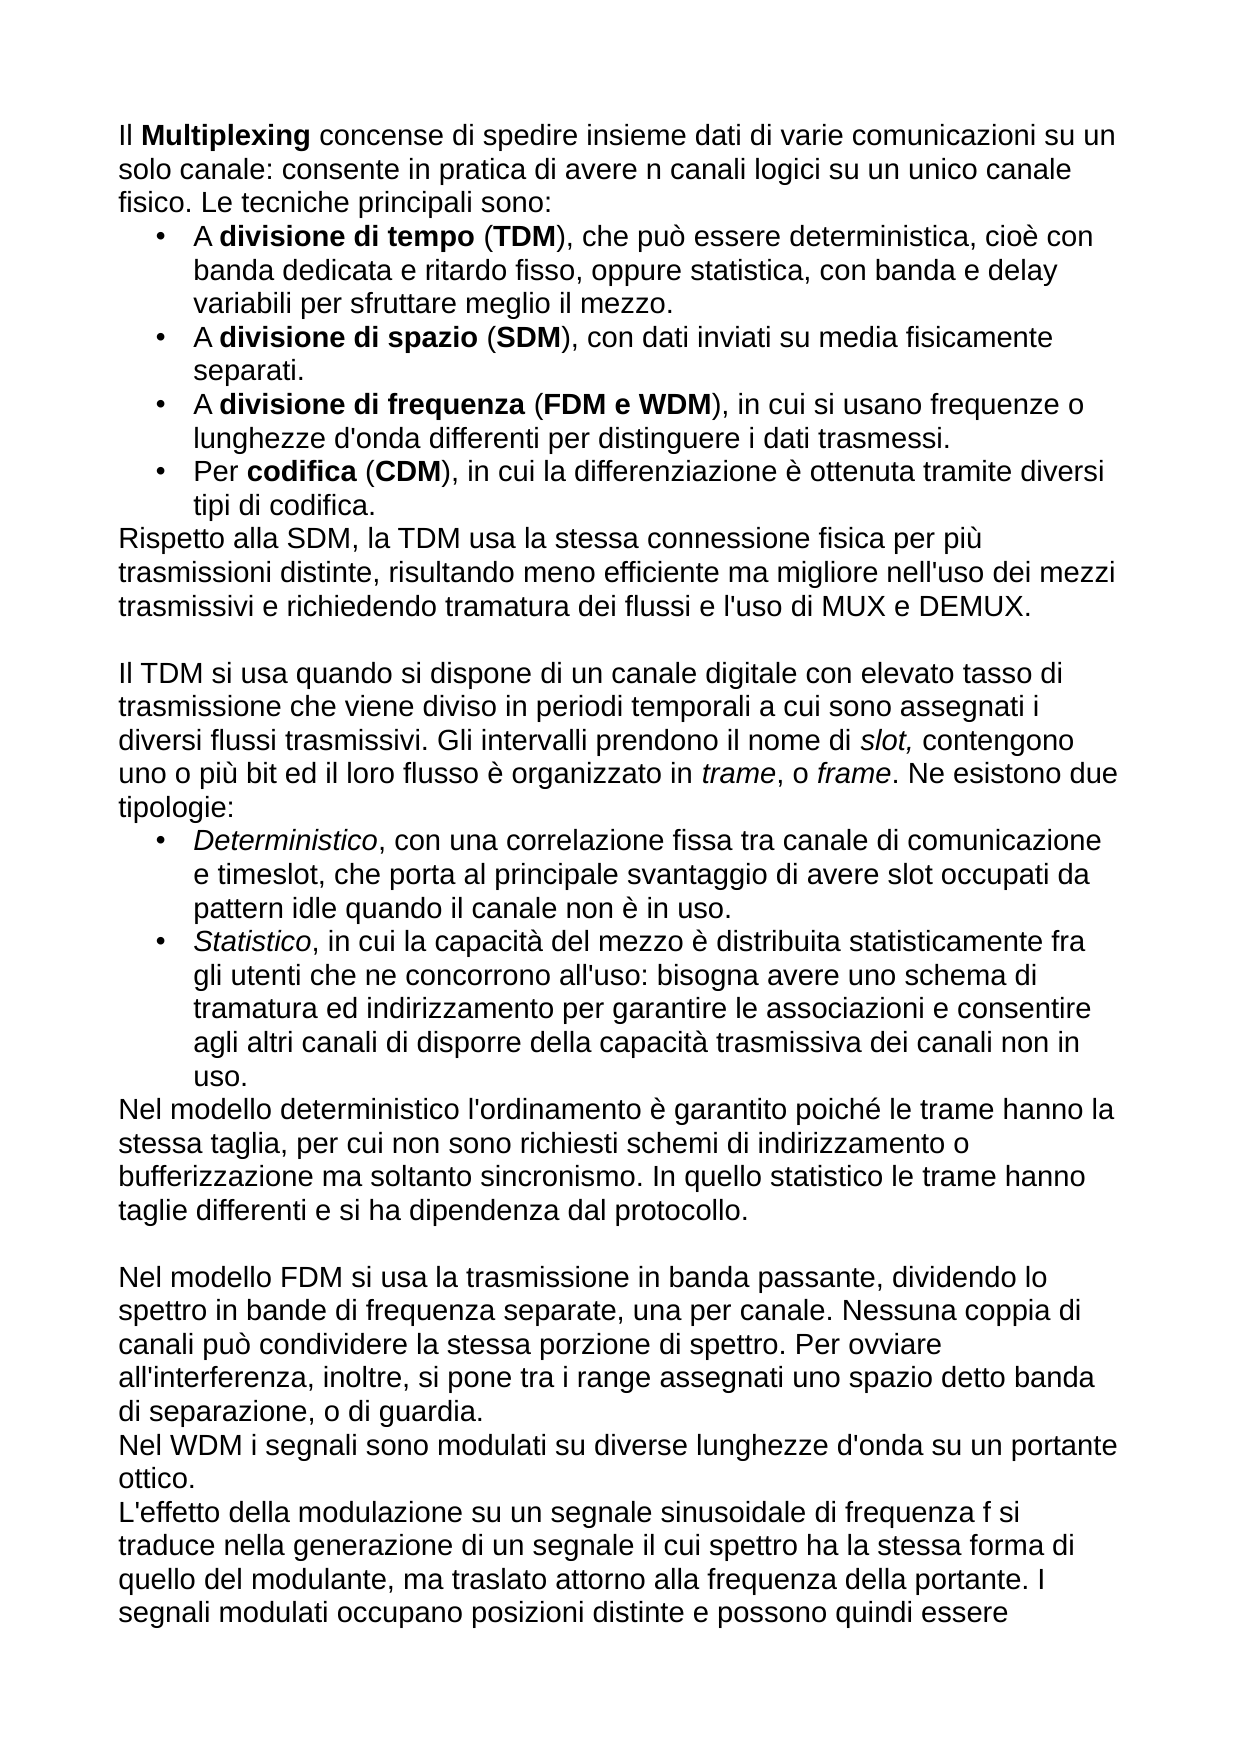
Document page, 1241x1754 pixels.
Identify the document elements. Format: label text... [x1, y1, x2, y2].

text Il Multiplexing concense di spedire insieme dati di varie comunicazioni su un solo canale: consente in pratica di avere n canali logici su un unico canale fisico. Le tecniche principali sono: [118, 118, 1122, 219]
list A divisione di spazio (SDM), con dati inviati su media fisicamente separati. [156, 319, 1122, 387]
list Deterministico, con una correlazione fissa tra canale di comunicazione e timeslot, che porta al principale svantaggio di avere slot occupati da pattern idle quando il canale non è in uso. [156, 823, 1122, 924]
text L'effetto della modulazione su un segnale sinusoidale di frequenza f si traduce nella generazione di un segnale il cui spettro ha la stessa forma di quello del modulante, ma traslato attorno alla frequenza della portante. I segnali modulati occupano posizioni distinte e possono quindi essere [118, 1494, 1122, 1629]
text Nel WDM i segnali sono modulati su diverse lunghezze d'onda su un portante ottico. [118, 1427, 1122, 1494]
list Per codifica (CDM), in cui la differenziazione è ottenuta tramite diversi tipi di codifica. [156, 454, 1122, 521]
text Il TDM si usa quando si dispone di un canale digitale con elevato tasso di trasmissione che viene diviso in periodi temporali a cui sono assegnati i diversi flussi trasmissivi. Gli intervalli prendono il nome di slot, contengono uno o più bit ed il loro flusso è organizzato in trame, o frame. Ne esistono due tipologie: [118, 656, 1122, 823]
text Nel modello FDM si usa la trasmissione in banda passante, dividendo lo spettro in bande di frequenza separate, una per canale. Nessuna coppia di canali può condividere la stessa porzione di spettro. Per ovviare all'interferenza, inoltre, si pone tra i range assegnati uno spazio detto banda di separazione, o di guardia. [118, 1260, 1122, 1427]
text Nel modello deterministico l'ordinamento è garantito poiché le trame hanno la stessa taglia, per cui non sono richiesti schemi di indirizzamento o bufferizzazione ma soltanto sincronismo. In quello statistico le trame hanno taglie differenti e si ha dipendenza dal protocollo. [118, 1092, 1122, 1226]
list Statistico, in cui la capacità del mezzo è distribuita statisticamente fra gli utenti che ne concorrono all'uso: bisogna avere uno schema di tramatura ed indirizzamento per garantire le associazioni e consentire agli altri canali di disporre della capacità trasmissiva dei canali non in uso. [156, 924, 1122, 1092]
list A divisione di tempo (TDM), che può essere deterministica, cioè con banda dedicata e ritardo fisso, oppure statistica, con banda e delay variabili per sfruttare meglio il mezzo. [156, 219, 1122, 319]
list A divisione di frequenza (FDM e WDM), in cui si usano frequenze o lunghezze d'onda differenti per distinguere i dati trasmessi. [156, 387, 1122, 454]
text Rispetto alla SDM, la TDM usa la stessa connessione fisica per più trasmissioni distinte, risultando meno efficiente ma migliore nell'uso dei mezzi trasmissivi e richiedendo tramatura dei flussi e l'uso di MUX e DEMUX. [118, 521, 1122, 622]
